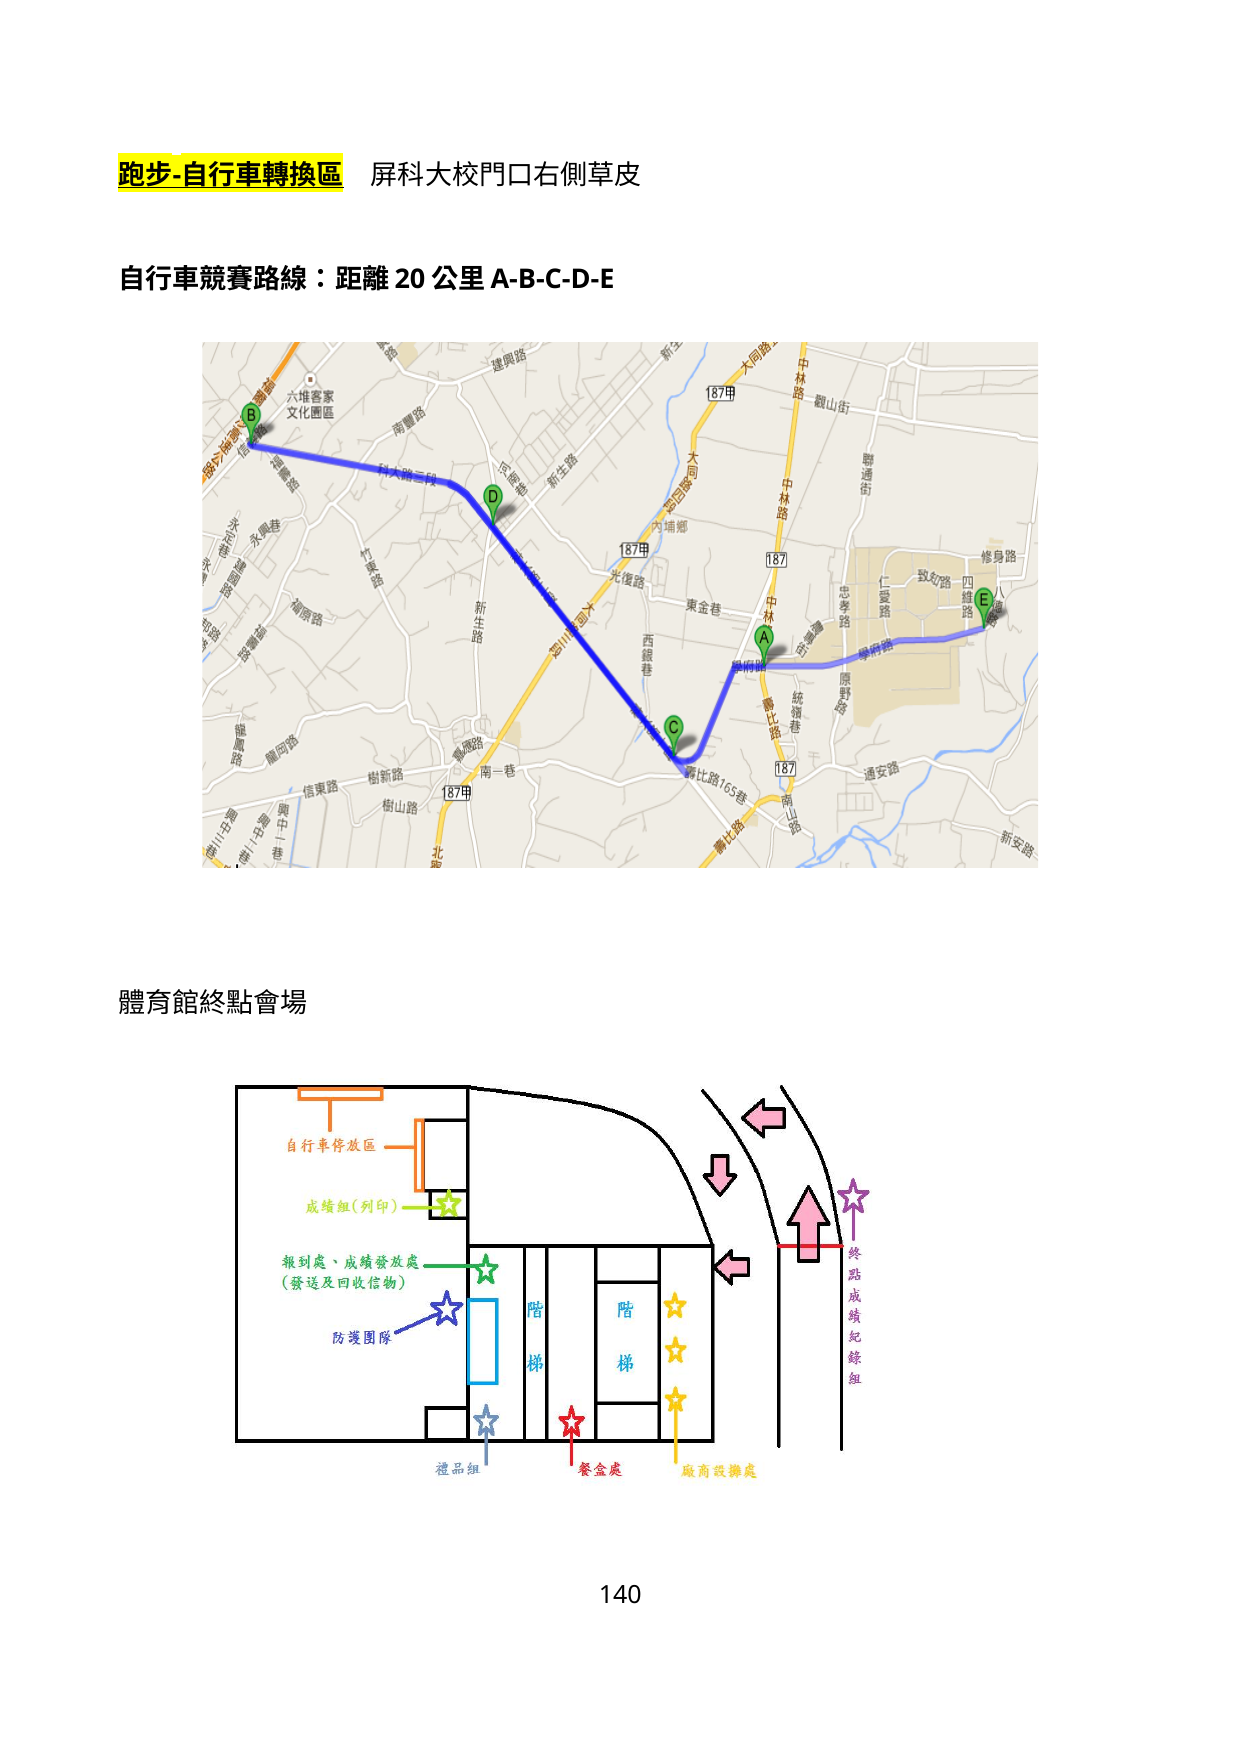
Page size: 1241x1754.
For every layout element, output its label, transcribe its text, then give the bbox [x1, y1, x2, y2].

picture [202, 342, 1039, 868]
text 自行車競賽路線：距離20公里A-B-C-D-E [118, 239, 1122, 314]
text 體育館終點會場 [118, 963, 1122, 1038]
text 跑步-自行車轉換區 屏科大校門口右側草皮 [118, 135, 1122, 210]
picture [118, 1078, 1003, 1506]
